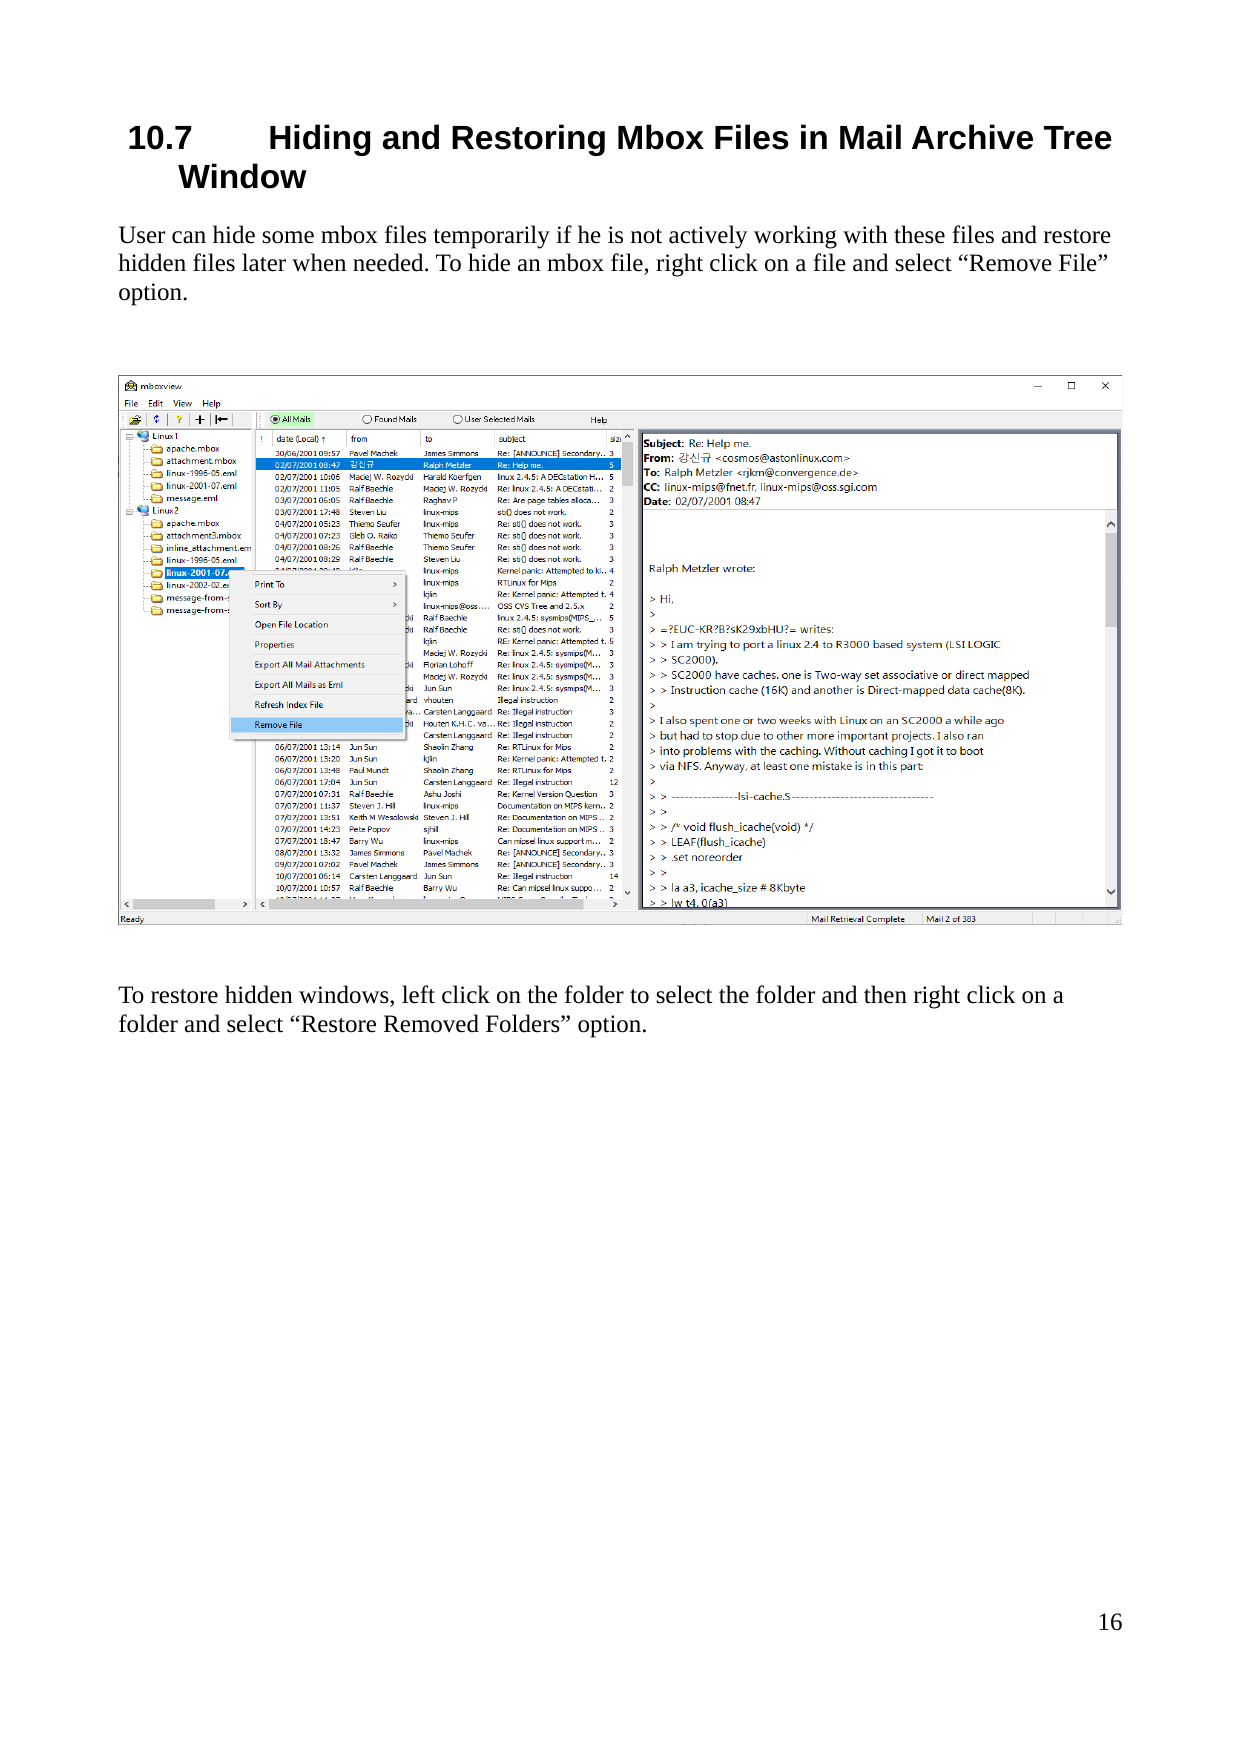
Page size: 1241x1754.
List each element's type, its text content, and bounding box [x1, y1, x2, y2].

subtitle Hiding and Restoring Mbox Files in Mail Archive Tree Window [118, 118, 1122, 195]
text To restore hidden windows, left click on the folder to select the folder and then right click on a folder and select “Restore Removed Folders” option. [118, 980, 1122, 1038]
text User can hide some mbox files temporarily if he is not actively working with these files and restore hidden files later when needed. To hide an mbox file, right click on a file and select “Remove File” option. [118, 220, 1122, 306]
picture [118, 375, 1123, 925]
